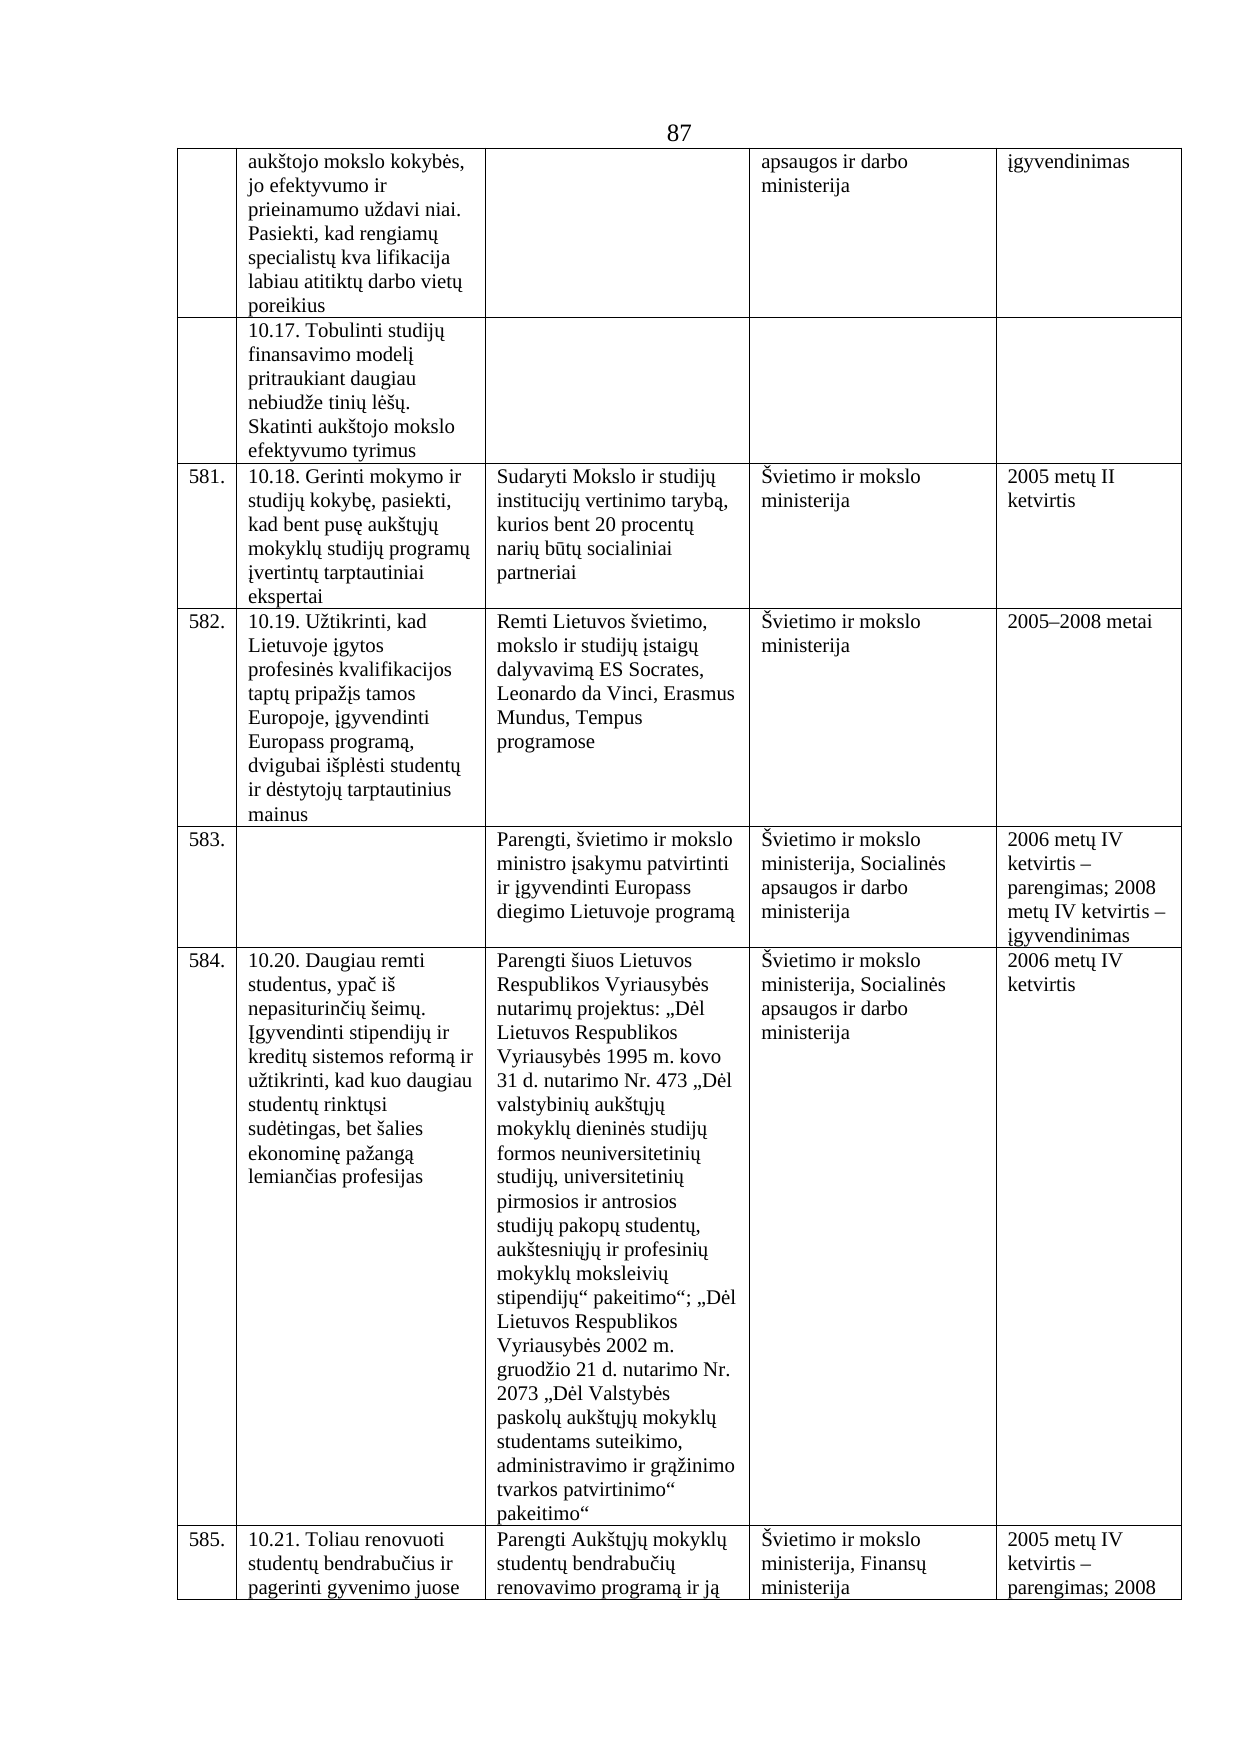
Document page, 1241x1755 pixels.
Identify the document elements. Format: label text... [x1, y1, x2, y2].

table_cell 581. [178, 464, 236, 608]
table_cell Sudaryti Mokslo ir studijų institucijų vertinimo tarybą, kurios bent 20 procentų narių būtų socialiniai partneriai [486, 464, 749, 608]
table_cell 583. [178, 827, 236, 947]
table_cell 10.17. Tobulinti studijų finansavimo modelį pritraukiant daugiau nebiudže tinių lėšų. Skatinti aukštojo mokslo efektyvumo tyrimus [237, 318, 485, 462]
table_cell Švietimo ir mokslo ministerija [750, 464, 996, 608]
table_cell Parengti šiuos Lietuvos Respublikos Vyriausybės nutarimų projektus: „Dėl Lietuvos Respublikos Vyriausybės 1995 m. kovo 31 d. nutarimo Nr. 473 „Dėl valstybinių aukštųjų mokyklų dieninės studijų formos neuniversitetinių studijų, universitetinių pirmosios ir antrosios studijų pakopų studentų, aukštesniųjų ir profesinių mokyklų moksleivių stipendijų“ pakeitimo“; „Dėl Lietuvos Respublikos Vyriausybės 2002 m. gruodžio 21 d. nutarimo Nr. 2073 „Dėl Valstybės paskolų aukštųjų mokyklų studentams suteikimo, administravimo ir grąžinimo tvarkos patvirtinimo“ pakeitimo“ [486, 948, 749, 1525]
table_cell [486, 318, 749, 462]
table_cell apsaugos ir darbo ministerija [750, 149, 996, 317]
table_cell įgyvendinimas [997, 149, 1181, 317]
table_cell 10.19. Užtikrinti, kad Lietuvoje įgytos profesinės kvalifikacijos taptų pripažįs tamos Europoje, įgyvendinti Europass programą, dvigubai išplėsti studentų ir dėstytojų tarptautinius mainus [237, 609, 485, 826]
table_cell 10.20. Daugiau remti studentus, ypač iš nepasiturinčių šeimų. Įgyvendinti stipendijų ir kreditų sistemos reformą ir užtikrinti, kad kuo daugiau studentų rinktųsi sudėtingas, bet šalies ekonominę pažangą lemiančias profesijas [237, 948, 485, 1525]
table_cell 10.21. Toliau renovuoti studentų bendrabučius ir pagerinti gyvenimo juose [237, 1526, 485, 1599]
table_cell 585. [178, 1526, 236, 1599]
table_cell 10.18. Gerinti mokymo ir studijų kokybę, pasiekti, kad bent pusę aukštųjų mokyklų studijų programų įvertintų tarptautiniai ekspertai [237, 464, 485, 608]
table_cell 2005–2008 metai [997, 609, 1181, 826]
table_cell Švietimo ir mokslo ministerija, Socialinės apsaugos ir darbo ministerija [750, 827, 996, 947]
table_cell [750, 318, 996, 462]
table_cell Švietimo ir mokslo ministerija, Finansų ministerija [750, 1526, 996, 1599]
table_cell Parengti Aukštųjų mokyklų studentų bendrabučių renovavimo programą ir ją [486, 1526, 749, 1599]
table_cell 584. [178, 948, 236, 1525]
table_cell 2006 metų IV ketvirtis – parengimas; 2008 metų IV ketvirtis – įgyvendinimas [997, 827, 1181, 947]
table_cell 582. [178, 609, 236, 826]
table_cell [486, 149, 749, 317]
table_cell [237, 827, 485, 947]
table_cell 2005 metų IV ketvirtis – parengimas; 2008 [997, 1526, 1181, 1599]
table_cell Švietimo ir mokslo ministerija, Socialinės apsaugos ir darbo ministerija [750, 948, 996, 1525]
table_cell [997, 318, 1181, 462]
table_cell 2005 metų II ketvirtis [997, 464, 1181, 608]
table_cell [178, 149, 236, 317]
table_cell [178, 318, 236, 462]
table_cell 2006 metų IV ketvirtis [997, 948, 1181, 1525]
table_cell Parengti, švietimo ir mokslo ministro įsakymu patvirtinti ir įgyvendinti Europass diegimo Lietuvoje programą [486, 827, 749, 947]
table_cell Švietimo ir mokslo ministerija [750, 609, 996, 826]
table_cell aukštojo mokslo kokybės, jo efektyvumo ir prieinamumo uždavi niai. Pasiekti, kad rengiamų specialistų kva lifikacija labiau atitiktų darbo vietų poreikius [237, 149, 485, 317]
table_cell Remti Lietuvos švietimo, mokslo ir studijų įstaigų dalyvavimą ES Socrates, Leonardo da Vinci, Erasmus Mundus, Tempus programose [486, 609, 749, 826]
